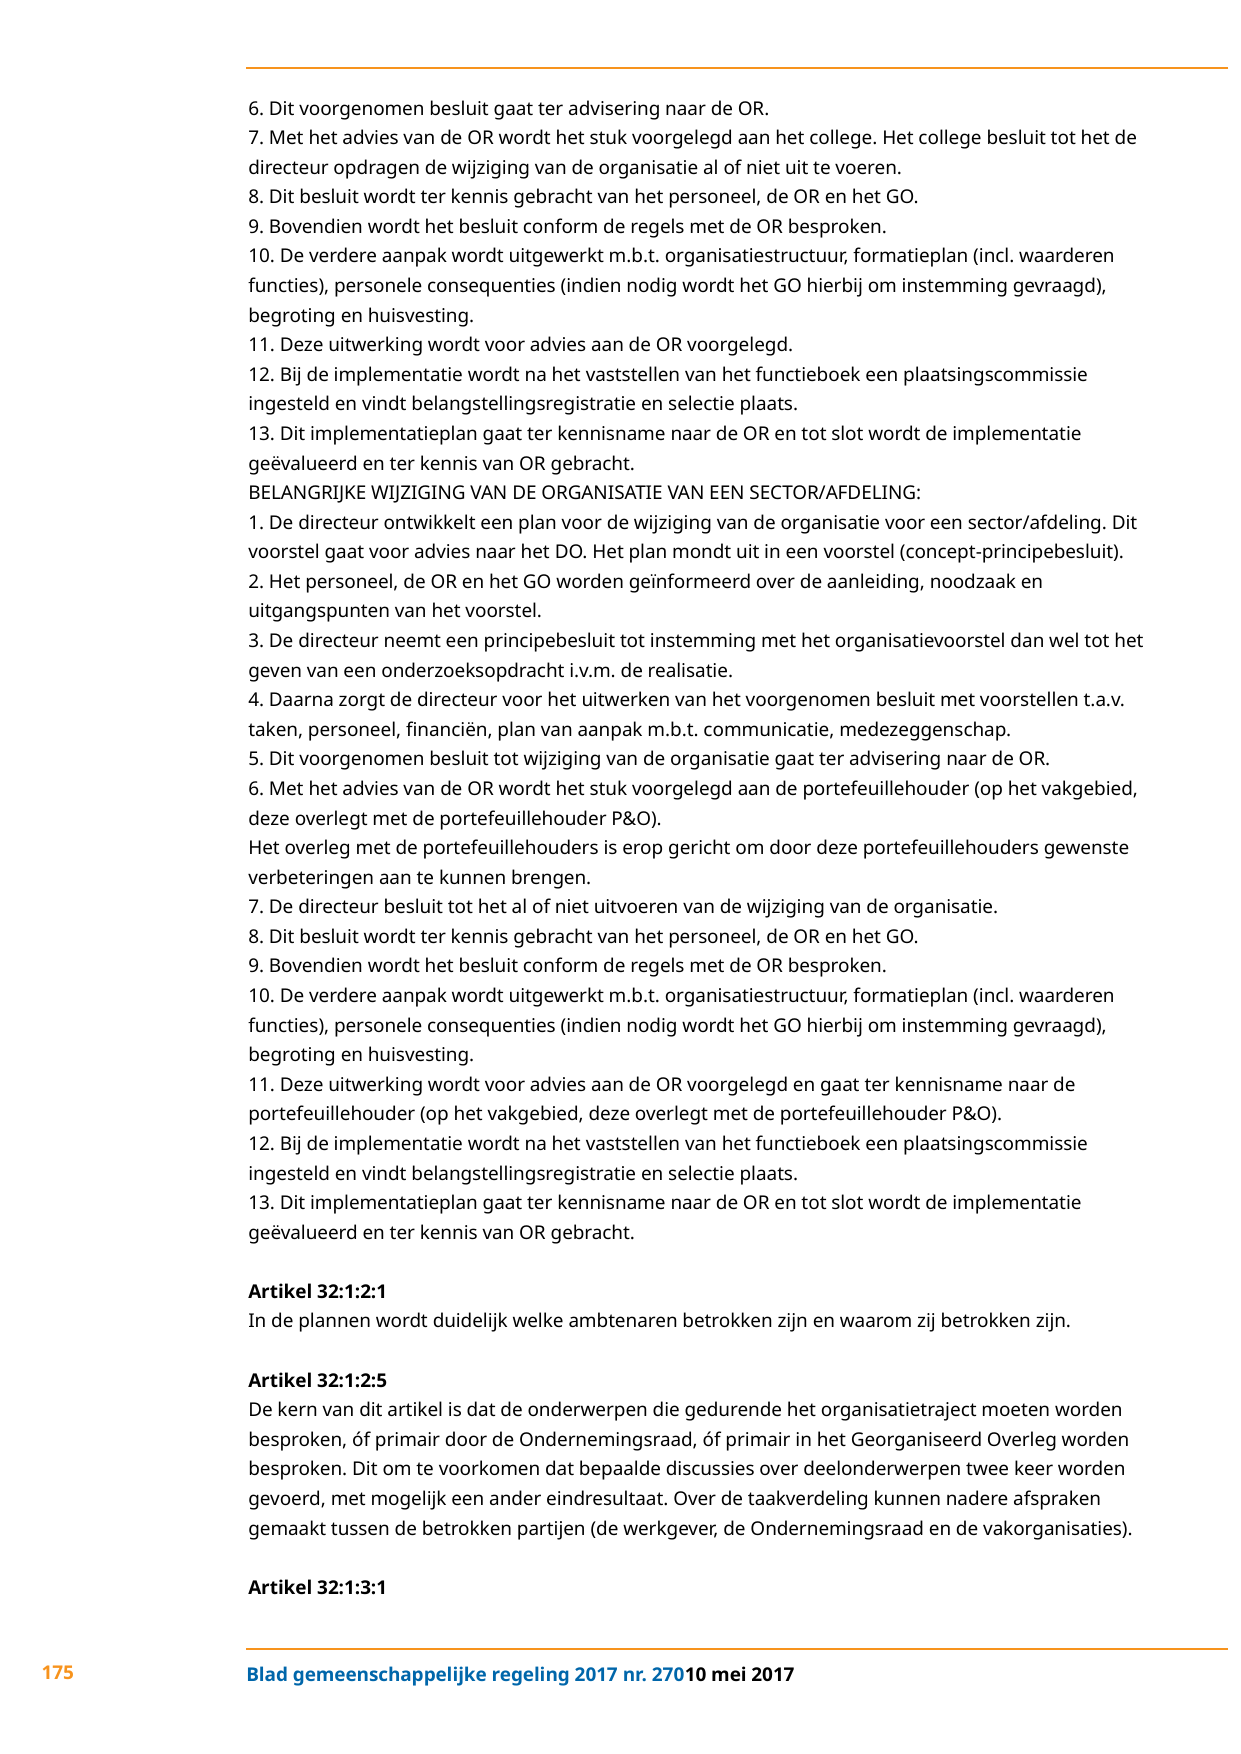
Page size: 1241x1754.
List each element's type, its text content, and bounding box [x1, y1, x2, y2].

text 5. Dit voorgenomen besluit tot wijziging van de organisatie gaat ter advisering naar de OR. [248, 746, 1152, 771]
text 7. Met het advies van de OR wordt het stuk voorgelegd aan het college. Het college besluit tot het de directeur opdragen de wijziging van de organisatie al of niet uit te voeren. [248, 124, 1152, 180]
text 3. De directeur neemt een principebesluit tot instemming met het organisatievoorstel dan wel tot het geven van een onderzoeksopdracht i.v.m. de realisatie. [248, 627, 1152, 683]
text In de plannen wordt duidelijk welke ambtenaren betrokken zijn en waarom zij betrokken zijn. [248, 1308, 1152, 1333]
text Artikel 32:1:2:5 [248, 1367, 1152, 1393]
text 10. De verdere aanpak wordt uitgewerkt m.b.t. organisatiestructuur, formatieplan (incl. waarderen functies), personele consequenties (indien nodig wordt het GO hierbij om instemming gevraagd), begroting en huisvesting. [248, 243, 1152, 328]
text 8. Dit besluit wordt ter kennis gebracht van het personeel, de OR en het GO. [248, 183, 1152, 209]
text Artikel 32:1:2:1 [248, 1278, 1152, 1304]
text Artikel 32:1:3:1 [248, 1574, 1152, 1600]
text 2. Het personeel, de OR en het GO worden geïnformeerd over de aanleiding, noodzaak en uitgangspunten van het voorstel. [248, 568, 1152, 623]
text 6. Met het advies van de OR wordt het stuk voorgelegd aan de portefeuillehouder (op het vakgebied, deze overlegt met de portefeuillehouder P&O). [248, 775, 1152, 831]
text BELANGRIJKE WIJZIGING VAN DE ORGANISATIE VAN EEN SECTOR/AFDELING: [248, 479, 1152, 505]
text 7. De directeur besluit tot het al of niet uitvoeren van de wijziging van de organisatie. [248, 893, 1152, 919]
text 12. Bij de implementatie wordt na het vaststellen van het functieboek een plaatsingscommissie ingesteld en vindt belangstellingsregistratie en selectie plaats. [248, 1130, 1152, 1186]
text Het overleg met de portefeuillehouders is erop gericht om door deze portefeuillehouders gewenste verbeteringen aan te kunnen brengen. [248, 834, 1152, 890]
text 8. Dit besluit wordt ter kennis gebracht van het personeel, de OR en het GO. [248, 923, 1152, 949]
text 4. Daarna zorgt de directeur voor het uitwerken van het voorgenomen besluit met voorstellen t.a.v. taken, personeel, financiën, plan van aanpak m.b.t. communicatie, medezeggenschap. [248, 686, 1152, 742]
text 11. Deze uitwerking wordt voor advies aan de OR voorgelegd. [248, 331, 1152, 357]
text 6. Dit voorgenomen besluit gaat ter advisering naar de OR. [248, 95, 1152, 121]
text 9. Bovendien wordt het besluit conform de regels met de OR besproken. [248, 213, 1152, 239]
text 1. De directeur ontwikkelt een plan voor de wijziging van de organisatie voor een sector/afdeling. Dit voorstel gaat voor advies naar het DO. Het plan mondt uit in een voorstel (concept-principebesluit). [248, 509, 1152, 564]
picture [41, 47, 231, 172]
text De kern van dit artikel is dat de onderwerpen die gedurende het organisatietraject moeten worden besproken, óf primair door de Ondernemingsraad, óf primair in het Georganiseerd Overleg worden besproken. Dit om te voorkomen dat bepaalde discussies over deelonderwerpen twee keer worden gevoerd, met mogelijk een ander eindresultaat. Over de taakverdeling kunnen nadere afspraken gemaakt tussen de betrokken partijen (de werkgever, de Ondernemingsraad en de vakorganisaties). [248, 1396, 1152, 1541]
text 12. Bij de implementatie wordt na het vaststellen van het functieboek een plaatsingscommissie ingesteld en vindt belangstellingsregistratie en selectie plaats. [248, 361, 1152, 416]
text 9. Bovendien wordt het besluit conform de regels met de OR besproken. [248, 953, 1152, 978]
text 10. De verdere aanpak wordt uitgewerkt m.b.t. organisatiestructuur, formatieplan (incl. waarderen functies), personele consequenties (indien nodig wordt het GO hierbij om instemming gevraagd), begroting en huisvesting. [248, 982, 1152, 1067]
text 13. Dit implementatieplan gaat ter kennisname naar de OR en tot slot wordt de implementatie geëvalueerd en ter kennis van OR gebracht. [248, 420, 1152, 476]
text 13. Dit implementatieplan gaat ter kennisname naar de OR en tot slot wordt de implementatie geëvalueerd en ter kennis van OR gebracht. [248, 1189, 1152, 1245]
text 11. Deze uitwerking wordt voor advies aan de OR voorgelegd en gaat ter kennisname naar de portefeuillehouder (op het vakgebied, deze overlegt met de portefeuillehouder P&O). [248, 1071, 1152, 1126]
